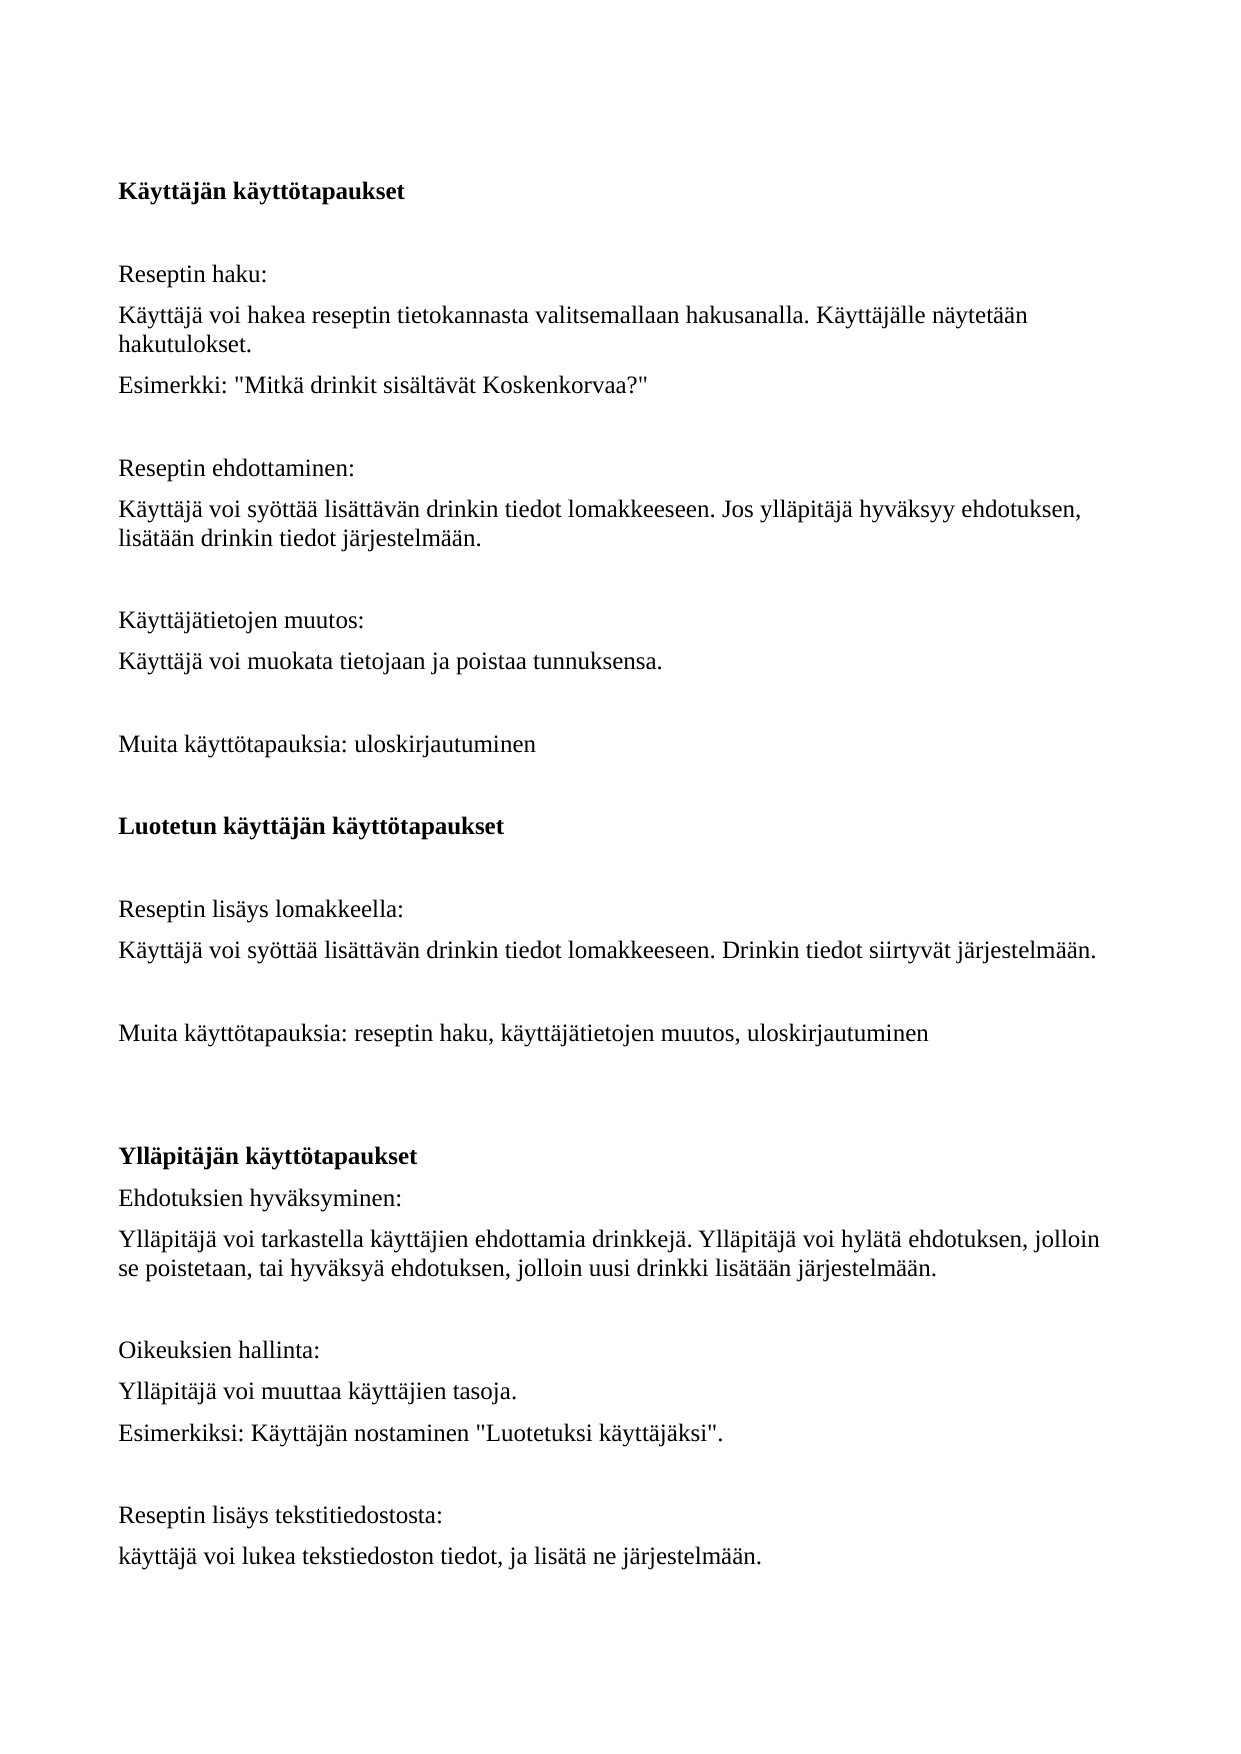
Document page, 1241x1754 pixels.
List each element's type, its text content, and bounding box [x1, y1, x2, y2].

text Oikeuksien hallinta: [118, 1335, 1122, 1364]
text Muita käyttötapauksia: reseptin haku, käyttäjätietojen muutos, uloskirjautuminen [118, 1018, 1122, 1046]
text Ylläpitäjä voi tarkastella käyttäjien ehdottamia drinkkejä. Ylläpitäjä voi hylätä ehdotuksen, jolloin se poistetaan, tai hyväksyä ehdotuksen, jolloin uusi drinkki lisätään järjestelmään. [118, 1224, 1122, 1281]
text Käyttäjätietojen muutos: [118, 605, 1122, 634]
text Reseptin haku: [118, 259, 1122, 288]
text Luotetun käyttäjän käyttötapaukset [118, 811, 1122, 840]
text Käyttäjä voi syöttää lisättävän drinkin tiedot lomakkeeseen. Jos ylläpitäjä hyväksyy ehdotuksen, lisätään drinkin tiedot järjestelmään. [118, 494, 1122, 551]
text Ylläpitäjän käyttötapaukset [118, 1141, 1122, 1170]
text Esimerkiksi: Käyttäjän nostaminen "Luotetuksi käyttäjäksi". [118, 1418, 1122, 1446]
text Ehdotuksien hyväksyminen: [118, 1183, 1122, 1211]
text Käyttäjä voi syöttää lisättävän drinkin tiedot lomakkeeseen. Drinkin tiedot siirtyvät järjestelmään. [118, 935, 1122, 964]
text Käyttäjän käyttötapaukset [118, 176, 1122, 205]
text Käyttäjä voi muokata tietojaan ja poistaa tunnuksensa. [118, 646, 1122, 675]
text Reseptin ehdottaminen: [118, 453, 1122, 481]
text Esimerkki: "Mitkä drinkit sisältävät Koskenkorvaa?" [118, 370, 1122, 399]
text Reseptin lisäys tekstitiedostosta: [118, 1500, 1122, 1529]
text Reseptin lisäys lomakkeella: [118, 894, 1122, 923]
text Ylläpitäjä voi muuttaa käyttäjien tasoja. [118, 1376, 1122, 1405]
text Käyttäjä voi hakea reseptin tietokannasta valitsemallaan hakusanalla. Käyttäjälle näytetään hakutulokset. [118, 300, 1122, 358]
text Muita käyttötapauksia: uloskirjautuminen [118, 729, 1122, 758]
text käyttäjä voi lukea tekstiedoston tiedot, ja lisätä ne järjestelmään. [118, 1541, 1122, 1570]
